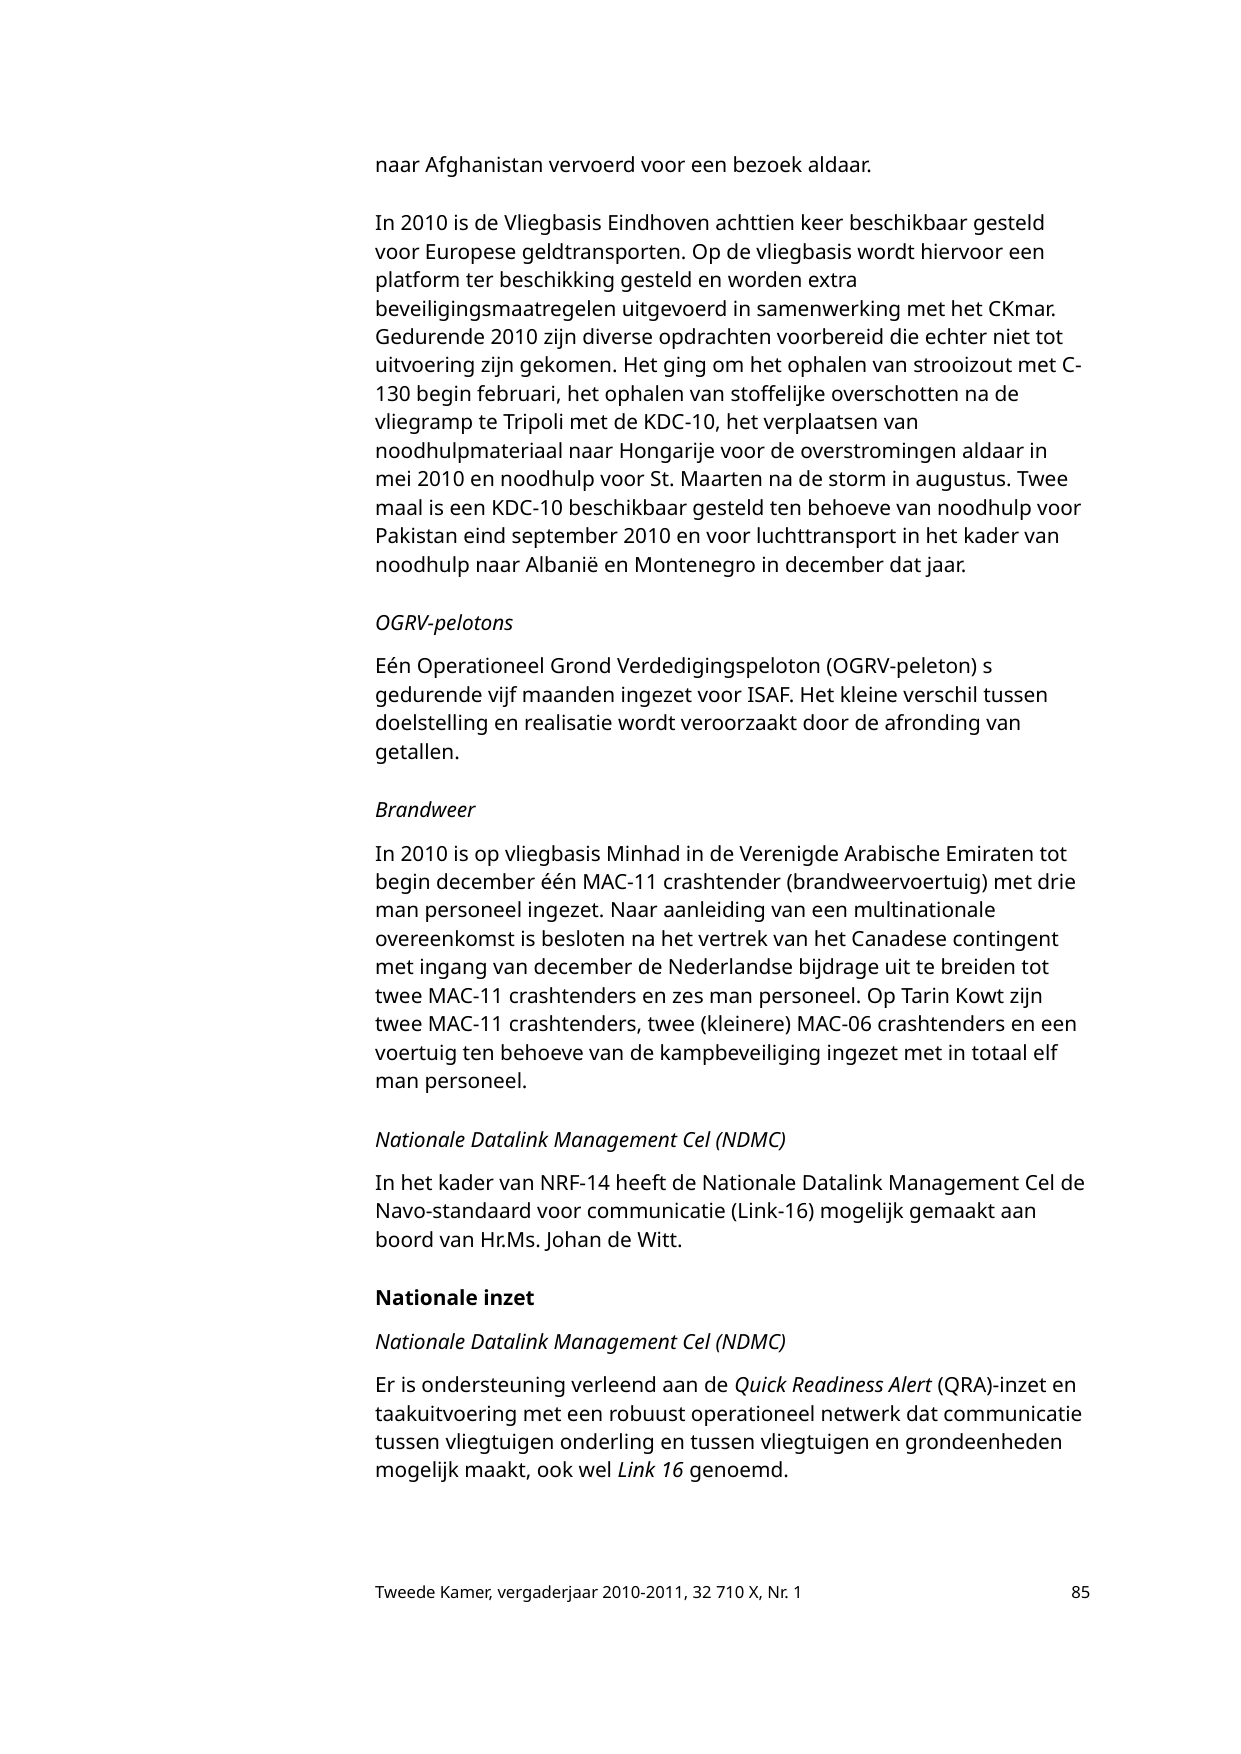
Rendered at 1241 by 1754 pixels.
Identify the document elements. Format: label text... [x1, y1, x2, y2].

text Gedurende 2010 zijn diverse opdrachten voorbereid die echter niet tot uitvoering zijn gekomen. Het ging om het ophalen van strooizout met C-130 begin februari, het ophalen van stoffelijke overschotten na de vliegramp te Tripoli met de KDC-10, het verplaatsen van noodhulpmateriaal naar Hongarije voor de overstromingen aldaar in mei 2010 en noodhulp voor St. Maarten na de storm in augustus. Twee maal is een KDC-10 beschikbaar gesteld ten behoeve van noodhulp voor Pakistan eind september 2010 en voor luchttransport in het kader van noodhulp naar Albanië en Montenegro in december dat jaar. [375, 322, 1090, 578]
text OGRV-pelotons [375, 608, 1090, 637]
text In 2010 is op vliegbasis Minhad in de Verenigde Arabische Emiraten tot begin december één MAC-11 crashtender (brandweervoertuig) met drie man personeel ingezet. Naar aanleiding van een multinationale overeenkomst is besloten na het vertrek van het Canadese contingent met ingang van december de Nederlandse bijdrage uit te breiden tot twee MAC-11 crashtenders en zes man personeel. Op Tarin Kowt zijn twee MAC-11 crashtenders, twee (kleinere) MAC-06 crashtenders en een voertuig ten behoeve van de kampbeveiliging ingezet met in totaal elf man personeel. [375, 839, 1090, 1095]
text Eén Operationeel Grond Verdedigingspeloton (OGRV-peleton) s gedurende vijf maanden ingezet voor ISAF. Het kleine verschil tussen doelstelling en realisatie wordt veroorzaakt door de afronding van getallen. [375, 652, 1090, 765]
text In 2010 is de Vliegbasis Eindhoven achttien keer beschikbaar gesteld voor Europese geldtransporten. Op de vliegbasis wordt hiervoor een platform ter beschikking gesteld en worden extra beveiligingsmaatregelen uitgevoerd in samenwerking met het CKmar. [375, 208, 1090, 322]
text naar Afghanistan vervoerd voor een bezoek aldaar. [375, 150, 1090, 178]
text Nationale Datalink Management Cel (NDMC) [375, 1125, 1090, 1153]
text Er is ondersteuning verleend aan de Quick Readiness Alert (QRA)-inzet en taakuitvoering met een robuust operationeel netwerk dat communicatie tussen vliegtuigen onderling en tussen vliegtuigen en grondeenheden mogelijk maakt, ook wel Link 16 genoemd. [375, 1370, 1090, 1484]
text In het kader van NRF-14 heeft de Nationale Datalink Management Cel de Navo-standaard voor communicatie (Link-16) mogelijk gemaakt aan boord van Hr.Ms. Johan de Witt. [375, 1168, 1090, 1253]
text Nationale Datalink Management Cel (NDMC) [375, 1327, 1090, 1355]
text Brandweer [375, 795, 1090, 824]
text Nationale inzet [375, 1283, 1090, 1312]
